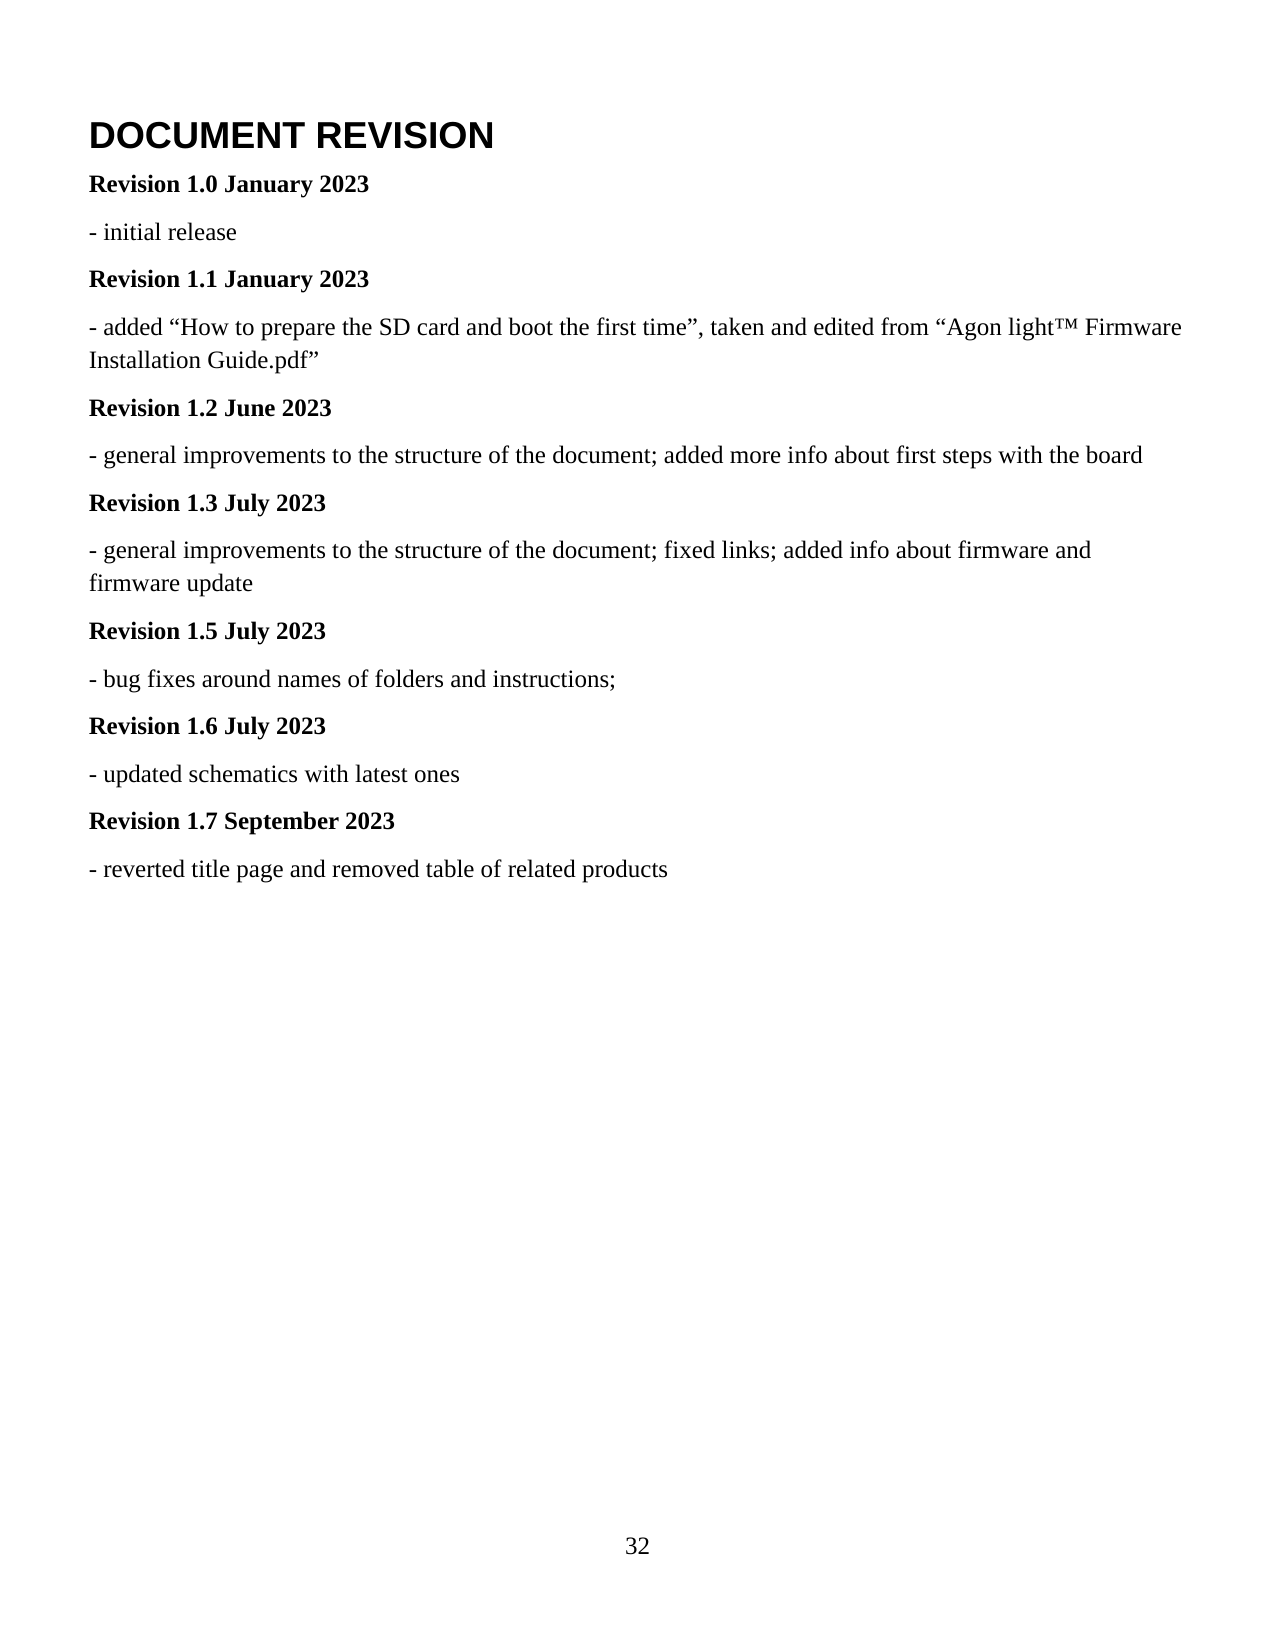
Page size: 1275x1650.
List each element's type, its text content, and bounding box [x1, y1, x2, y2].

text - general improvements to the structure of the document; fixed links; added info about firmware and firmware update [88, 535, 1186, 597]
text Revision 1.1 January 2023 [88, 264, 1186, 293]
text - general improvements to the structure of the document; added more info about first steps with the board [88, 440, 1186, 469]
text - initial release [88, 217, 1186, 246]
subtitle DOCUMENT REVISION [88, 113, 1186, 157]
text - bug fixes around names of folders and instructions; [88, 664, 1186, 692]
text - updated schematics with latest ones [88, 759, 1186, 788]
text Revision 1.7 September 2023 [88, 806, 1186, 835]
text Revision 1.2 June 2023 [88, 393, 1186, 421]
text Revision 1.5 July 2023 [88, 616, 1186, 645]
text Revision 1.6 July 2023 [88, 711, 1186, 740]
text - added “How to prepare the SD card and boot the first time”, taken and edited from “Agon light™ Firmware Installation Guide.pdf” [88, 312, 1186, 374]
text - reverted title page and removed table of related products [88, 854, 1186, 883]
text Revision 1.3 July 2023 [88, 488, 1186, 517]
text Revision 1.0 January 2023 [88, 169, 1186, 198]
